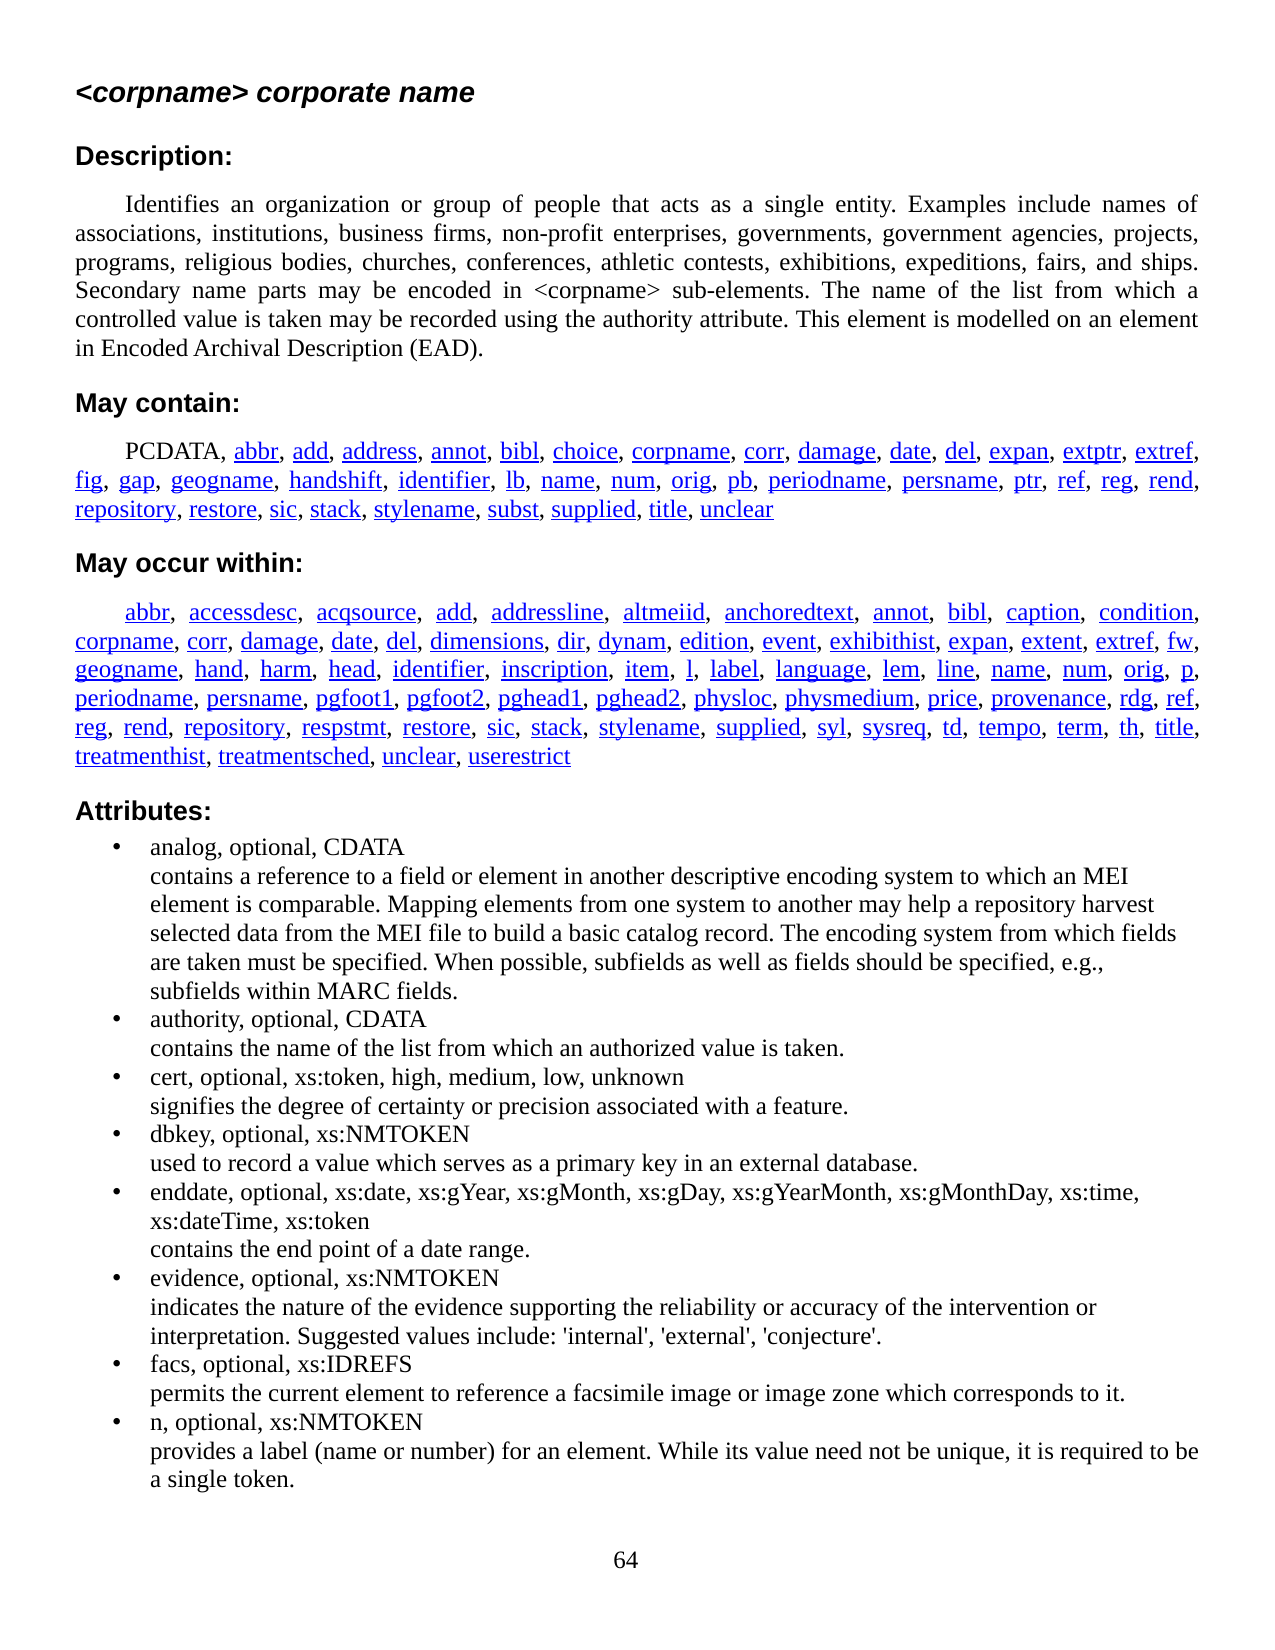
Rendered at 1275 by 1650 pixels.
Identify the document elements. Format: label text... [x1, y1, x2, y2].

list dbkey, optional, xs:NMTOKEN used to record a value which serves as a primary key in an external database. [112, 1119, 1200, 1177]
text PCDATA, abbr, add, address, annot, bibl, choice, corpname, corr, damage, date, del, expan, extptr, extref, fig, gap, geogname, handshift, identifier, lb, name, num, orig, pb, periodname, persname, ptr, ref, reg, rend, repository, restore, sic, stack, stylename, subst, supplied, title, unclear [75, 436, 1200, 522]
subtitle Attributes: [75, 794, 1200, 826]
subtitle May occur within: [75, 547, 1200, 579]
subtitle Description: [75, 140, 1200, 171]
list enddate, optional, xs:date, xs:gYear, xs:gMonth, xs:gDay, xs:gYearMonth, xs:gMonthDay, xs:time, xs:dateTime, xs:token contains the end point of a date range. [112, 1177, 1200, 1263]
subtitle May contain: [75, 387, 1200, 418]
list evidence, optional, xs:NMTOKEN indicates the nature of the evidence supporting the reliability or accuracy of the intervention or interpretation. Suggested values include: 'internal', 'external', 'conjecture'. [112, 1263, 1200, 1349]
text Identifies an organization or group of people that acts as a single entity. Examples include names of associations, institutions, business firms, non-profit enterprises, governments, government agencies, projects, programs, religious bodies, churches, conferences, athletic contests, exhibitions, expeditions, fairs, and ships. Secondary name parts may be encoded in <corpname> sub-elements. The name of the list from which a controlled value is taken may be recorded using the authority attribute. This element is modelled on an element in Encoded Archival Description (EAD). [75, 189, 1200, 362]
list analog, optional, CDATA contains a reference to a field or element in another descriptive encoding system to which an MEI element is comparable. Mapping elements from one system to another may help a repository harvest selected data from the MEI file to build a basic catalog record. The encoding system from which fields are taken must be specified. When possible, subfields as well as fields should be specified, e.g., subfields within MARC fields. [112, 832, 1200, 1004]
list facs, optional, xs:IDREFS permits the current element to reference a facsimile image or image zone which corresponds to it. [112, 1349, 1200, 1407]
subtitle <corpname> corporate name [75, 75, 1200, 108]
list cert, optional, xs:token, high, medium, low, unknown signifies the degree of certainty or precision associated with a feature. [112, 1062, 1200, 1119]
list n, optional, xs:NMTOKEN provides a label (name or number) for an element. While its value need not be unique, it is required to be a single token. [112, 1407, 1200, 1493]
text abbr, accessdesc, acqsource, add, addressline, altmeiid, anchoredtext, annot, bibl, caption, condition, corpname, corr, damage, date, del, dimensions, dir, dynam, edition, event, exhibithist, expan, extent, extref, fw, geogname, hand, harm, head, identifier, inscription, item, l, label, language, lem, line, name, num, orig, p, periodname, persname, pgfoot1, pgfoot2, pghead1, pghead2, physloc, physmedium, price, provenance, rdg, ref, reg, rend, repository, respstmt, restore, sic, stack, stylename, supplied, syl, sysreq, td, tempo, term, th, title, treatmenthist, treatmentsched, unclear, userestrict [75, 597, 1200, 769]
list authority, optional, CDATA contains the name of the list from which an authorized value is taken. [112, 1004, 1200, 1062]
